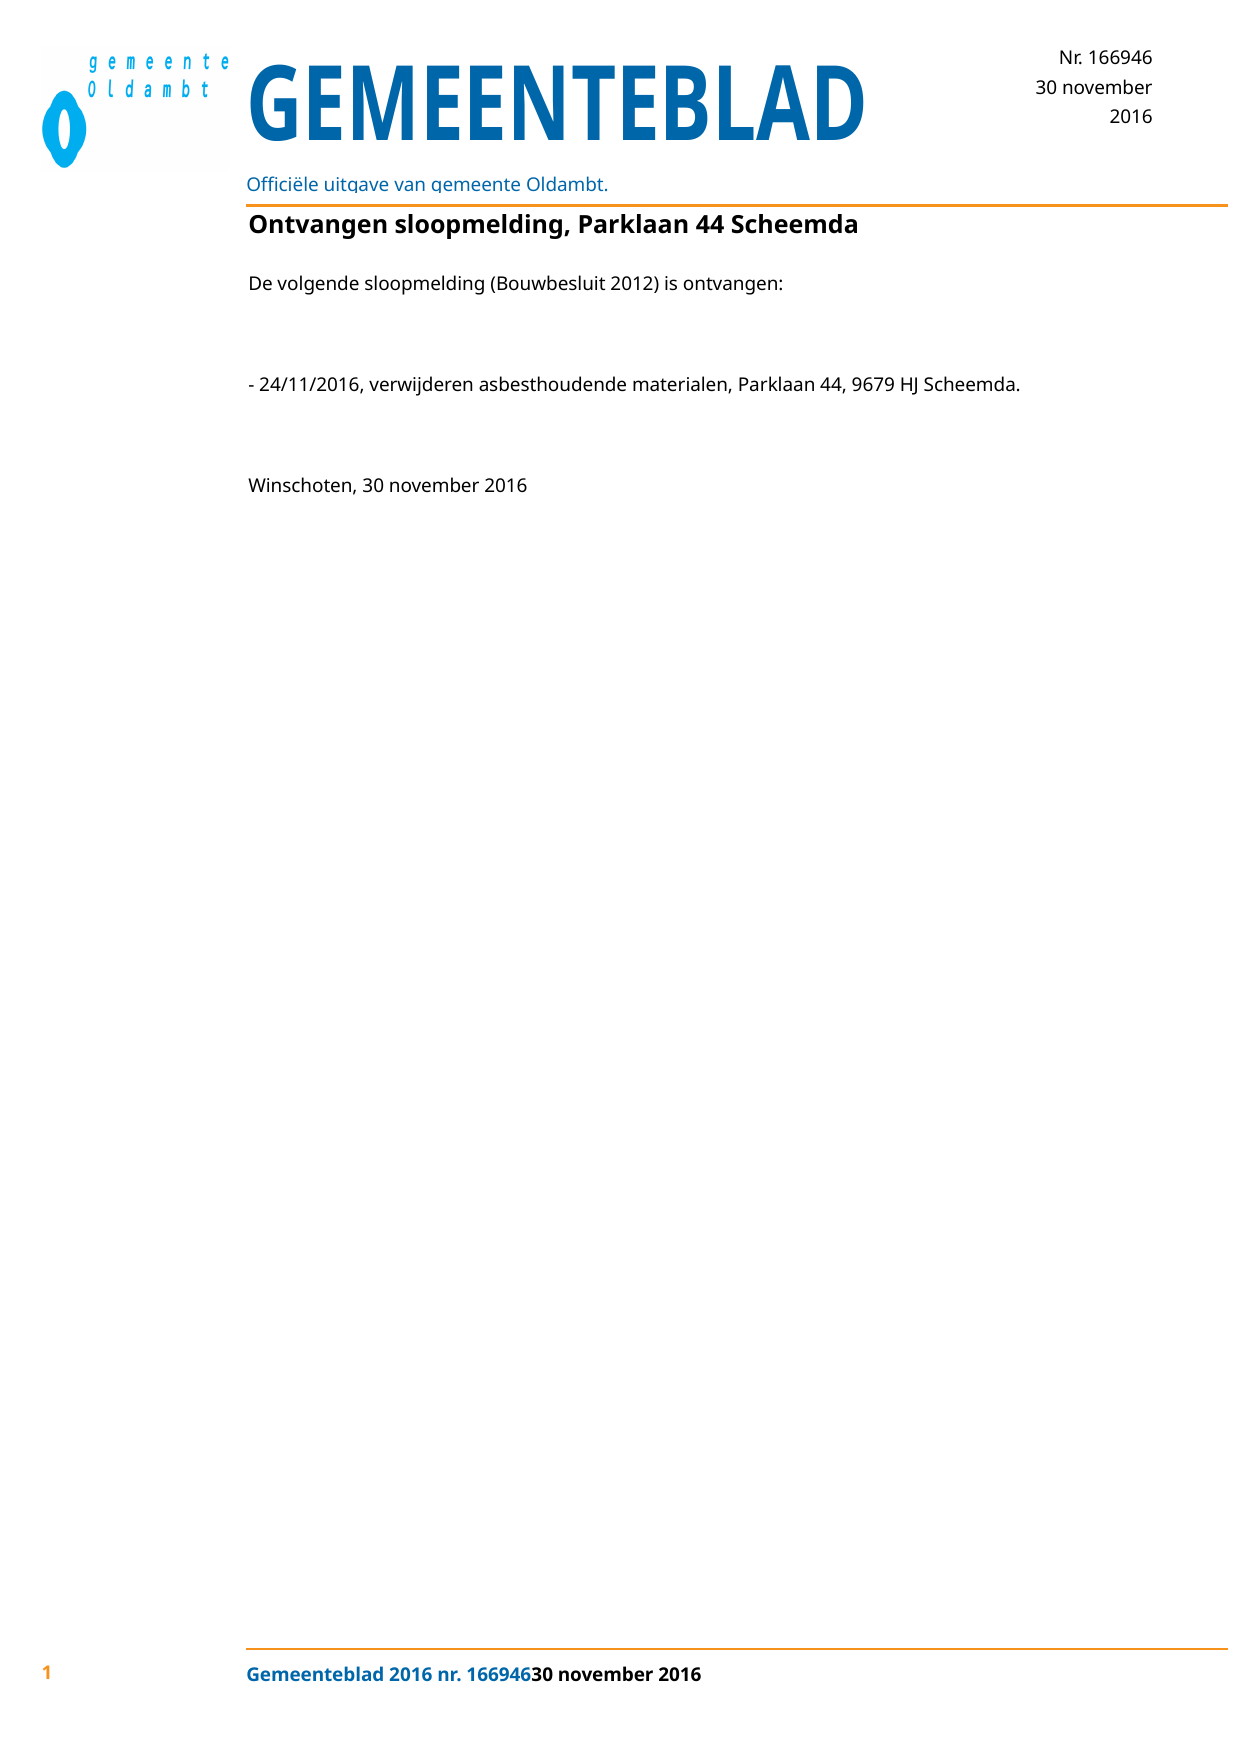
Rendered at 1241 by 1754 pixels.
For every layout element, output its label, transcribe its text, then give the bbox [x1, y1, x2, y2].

text De volgende sloopmelding (Bouwbesluit 2012) is ontvangen: [248, 270, 1152, 296]
text - 24/11/2016, verwijderen asbesthoudende materialen, Parklaan 44, 9679 HJ Scheemda. [248, 371, 1152, 397]
text Winschoten, 30 november 2016 [248, 472, 1152, 498]
text Ontvangen sloopmelding, Parklaan 44 Scheemda [248, 207, 1152, 241]
picture [41, 47, 231, 172]
